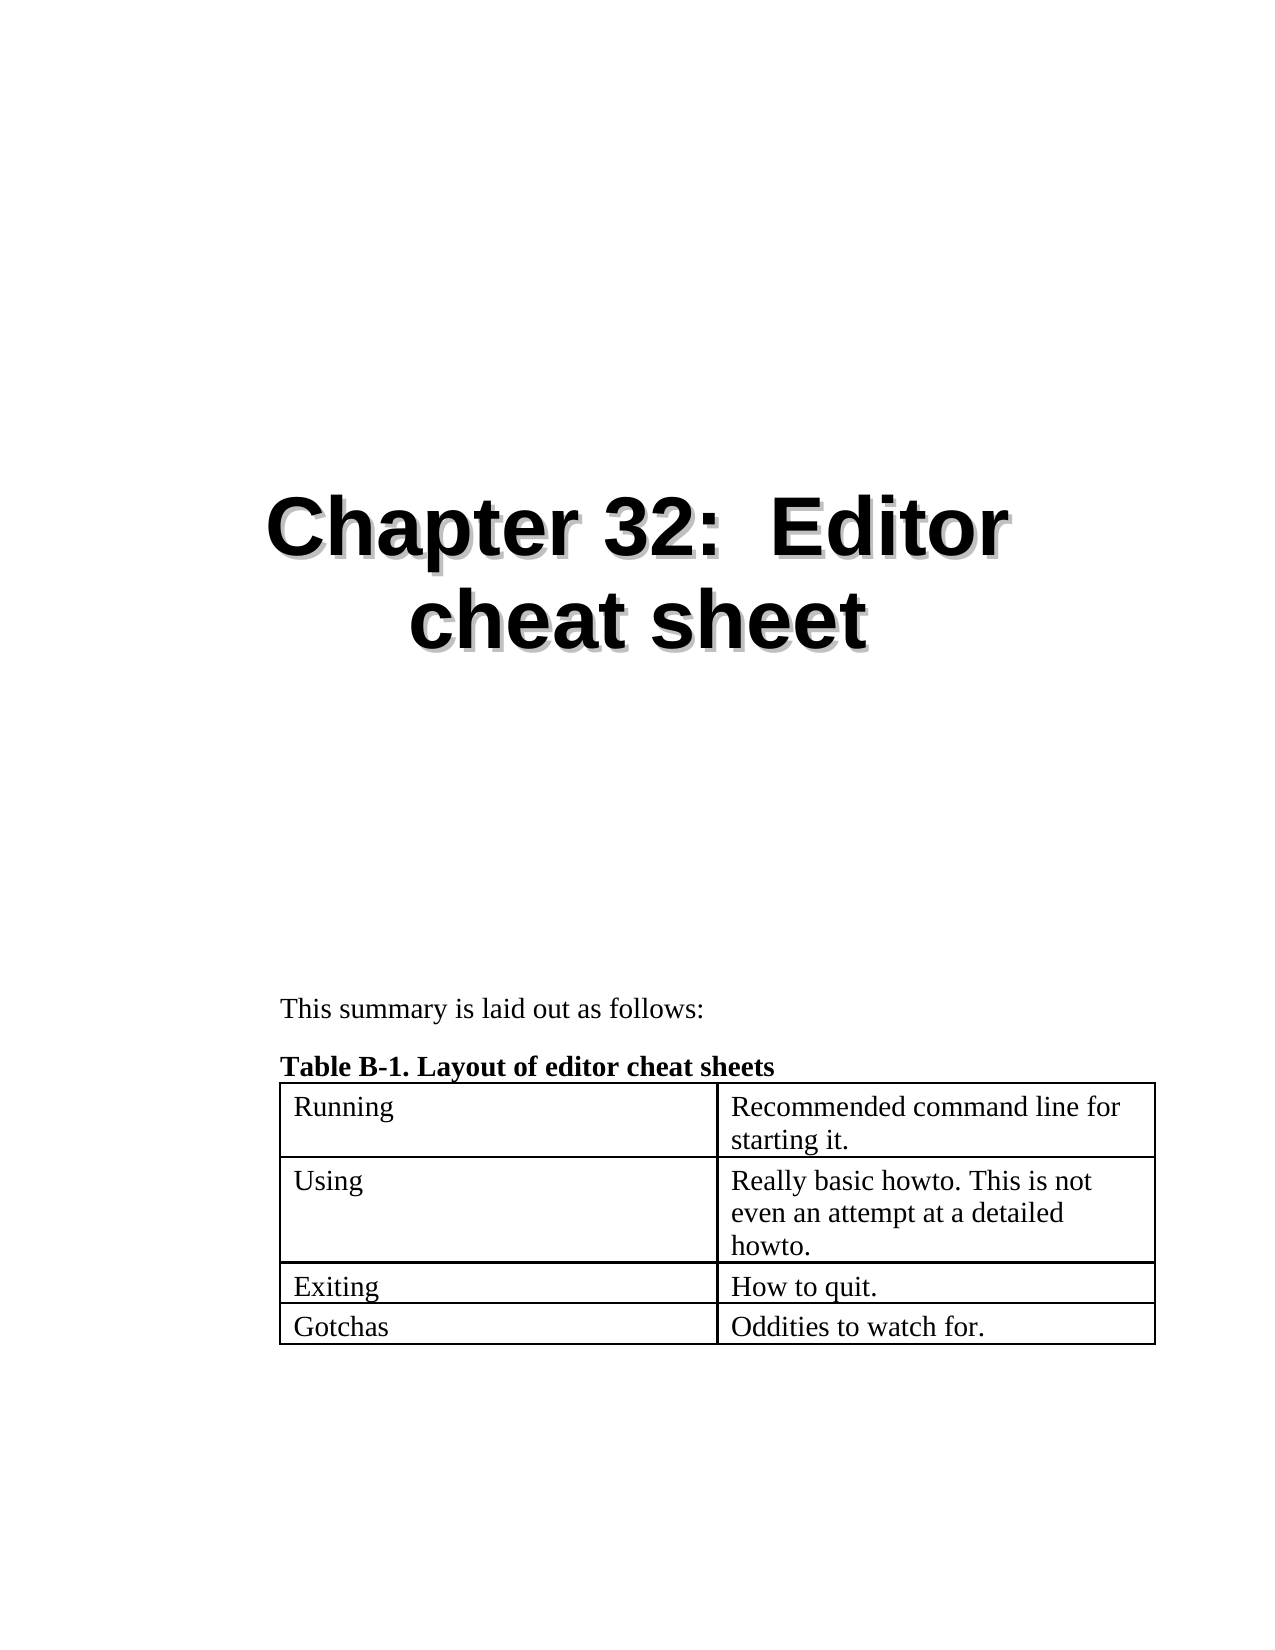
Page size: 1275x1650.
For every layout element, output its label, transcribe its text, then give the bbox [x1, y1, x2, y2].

table_header Running [281, 1084, 716, 1156]
table_cell Really basic howto. This is not even an attempt at a detailed howto. [719, 1158, 1154, 1261]
table_header Recommended command line for starting it. [719, 1084, 1154, 1156]
table_cell How to quit. [719, 1264, 1154, 1302]
table_cell Gotchas [281, 1304, 716, 1343]
table_cell Exiting [281, 1264, 716, 1302]
text Table B-1. Layout of editor cheat sheets [280, 1050, 1095, 1082]
subtitle Editor cheat sheet [180, 480, 1095, 666]
table_cell Oddities to watch for. [719, 1304, 1154, 1343]
text This summary is laid out as follows: [280, 992, 1095, 1025]
table_cell Using [281, 1158, 716, 1261]
